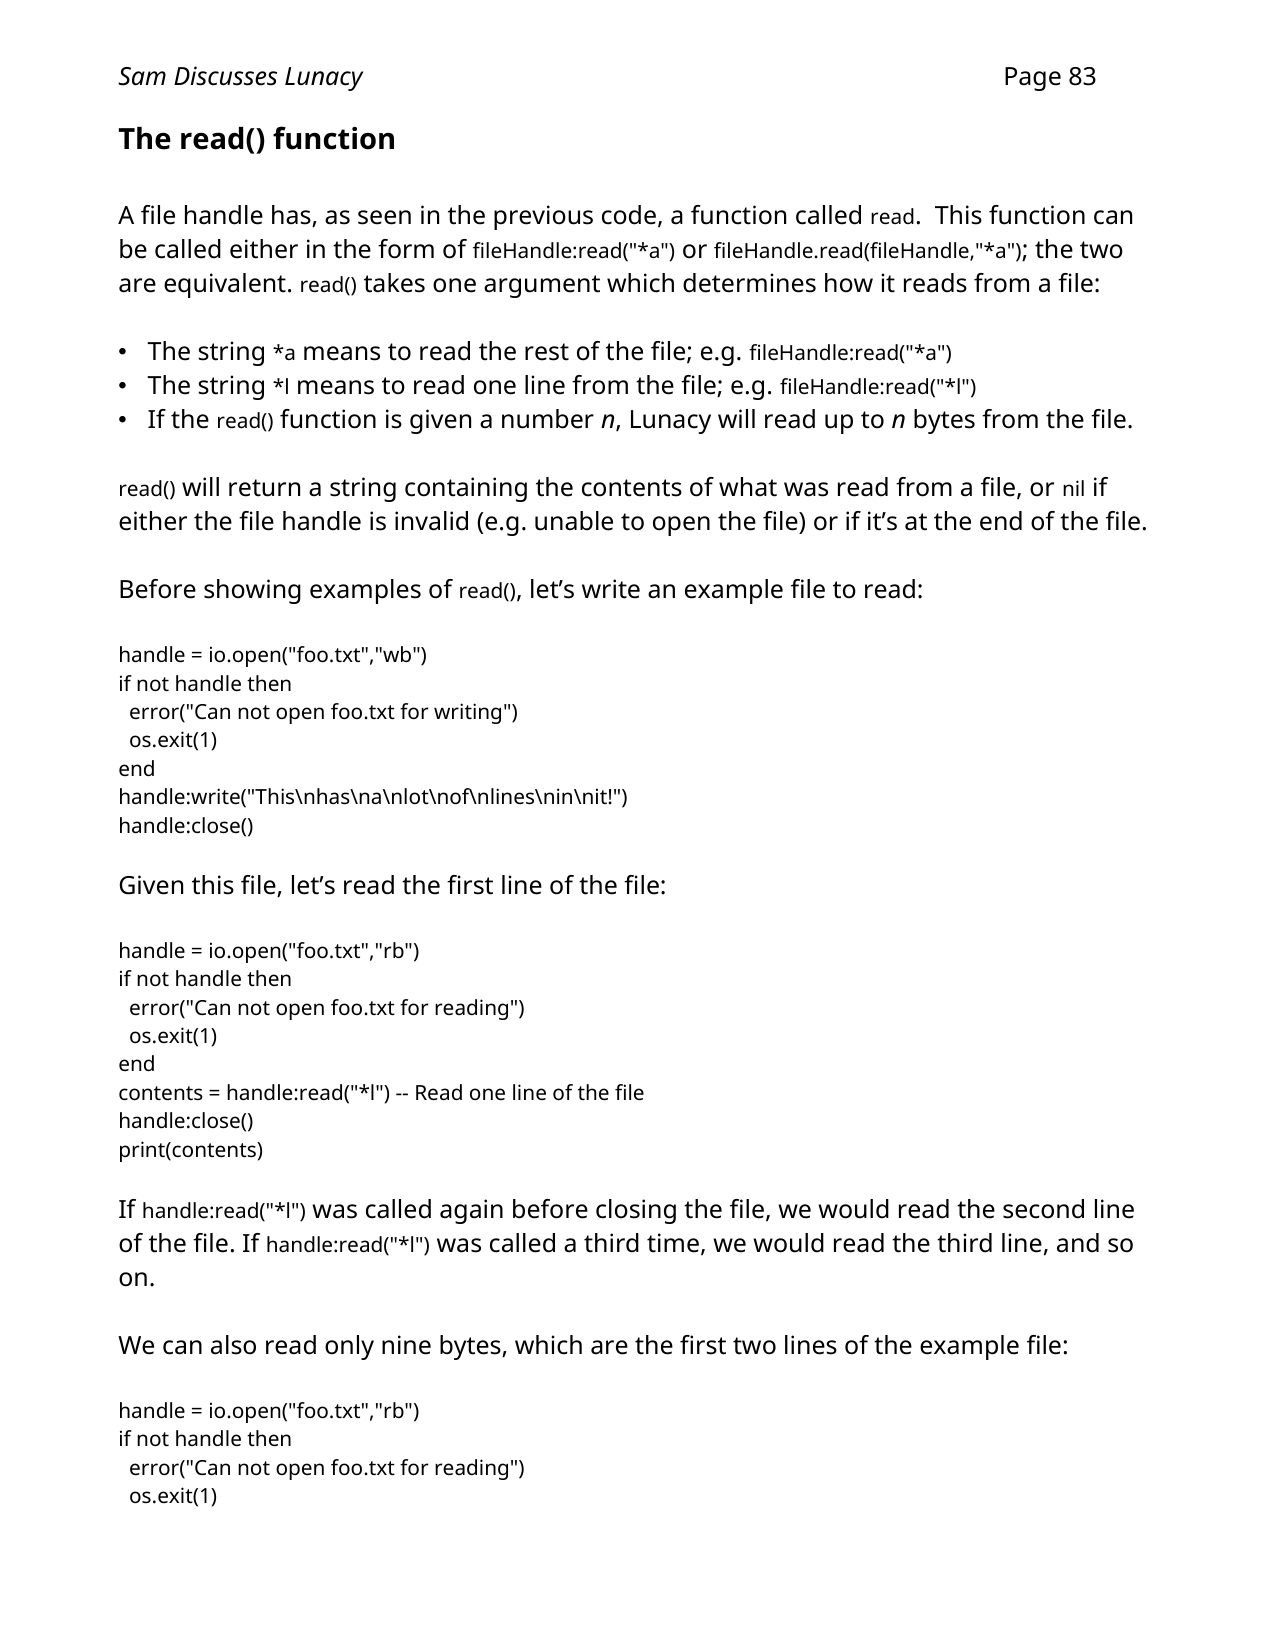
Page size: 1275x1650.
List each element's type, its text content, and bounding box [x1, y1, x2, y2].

text A file handle has, as seen in the previous code, a function called read. This function can be called either in the form of fileHandle:read("*a") or fileHandle.read(fileHandle,"*a"); the two are equivalent. read() takes one argument which determines how it reads from a file: [118, 197, 1157, 299]
text We can also read only nine bytes, which are the first two lines of the example file: [118, 1328, 1157, 1362]
text if not handle then [118, 1424, 1157, 1453]
text handle:write("This\nhas\na\nlot\nof\nlines\nin\nit!") [118, 782, 1157, 811]
text error("Can not open foo.txt for reading") [118, 1453, 1157, 1481]
text The read() function [118, 118, 1157, 158]
list The string *a means to read the rest of the file; e.g. fileHandle:read("*a") [118, 334, 1157, 368]
text os.exit(1) [118, 726, 1157, 754]
text end [118, 754, 1157, 782]
text If handle:read("*l") was called again before closing the file, we would read the second line of the file. If handle:read("*l") was called a third time, we would read the third line, and so on. [118, 1192, 1157, 1294]
text Given this file, let’s read the first line of the file: [118, 868, 1157, 902]
text handle:close()­ [118, 811, 1157, 839]
text Before showing examples of read(), let’s write an example file to read: [118, 572, 1157, 606]
text handle = io.open("foo.txt","wb") [118, 640, 1157, 669]
list The string *l means to read one line from the file; e.g. fileHandle:read("*l") [118, 368, 1157, 402]
text end [118, 1049, 1157, 1078]
text handle = io.open("foo.txt","rb") [118, 936, 1157, 964]
text error("Can not open foo.txt for writing") [118, 697, 1157, 726]
text handle = io.open("foo.txt","rb") [118, 1396, 1157, 1424]
text print(contents) [118, 1135, 1157, 1163]
text os.exit(1) [118, 1481, 1157, 1510]
text ­ [118, 839, 1157, 868]
text handle:close() [118, 1106, 1157, 1135]
text if not handle then [118, 669, 1157, 697]
text read() will return a string containing the contents of what was read from a file, or nil if either the file handle is invalid (e.g. unable to open the file) or if it’s at the end of the file. [118, 470, 1157, 538]
text error("Can not open foo.txt for reading") [118, 993, 1157, 1021]
list If the read() function is given a number n, Lunacy will read up to n bytes from the file. [118, 402, 1157, 436]
text if not handle then [118, 964, 1157, 993]
text os.exit(1) [118, 1021, 1157, 1049]
text contents = handle:read("*l") -- Read one line of the file [118, 1078, 1157, 1106]
